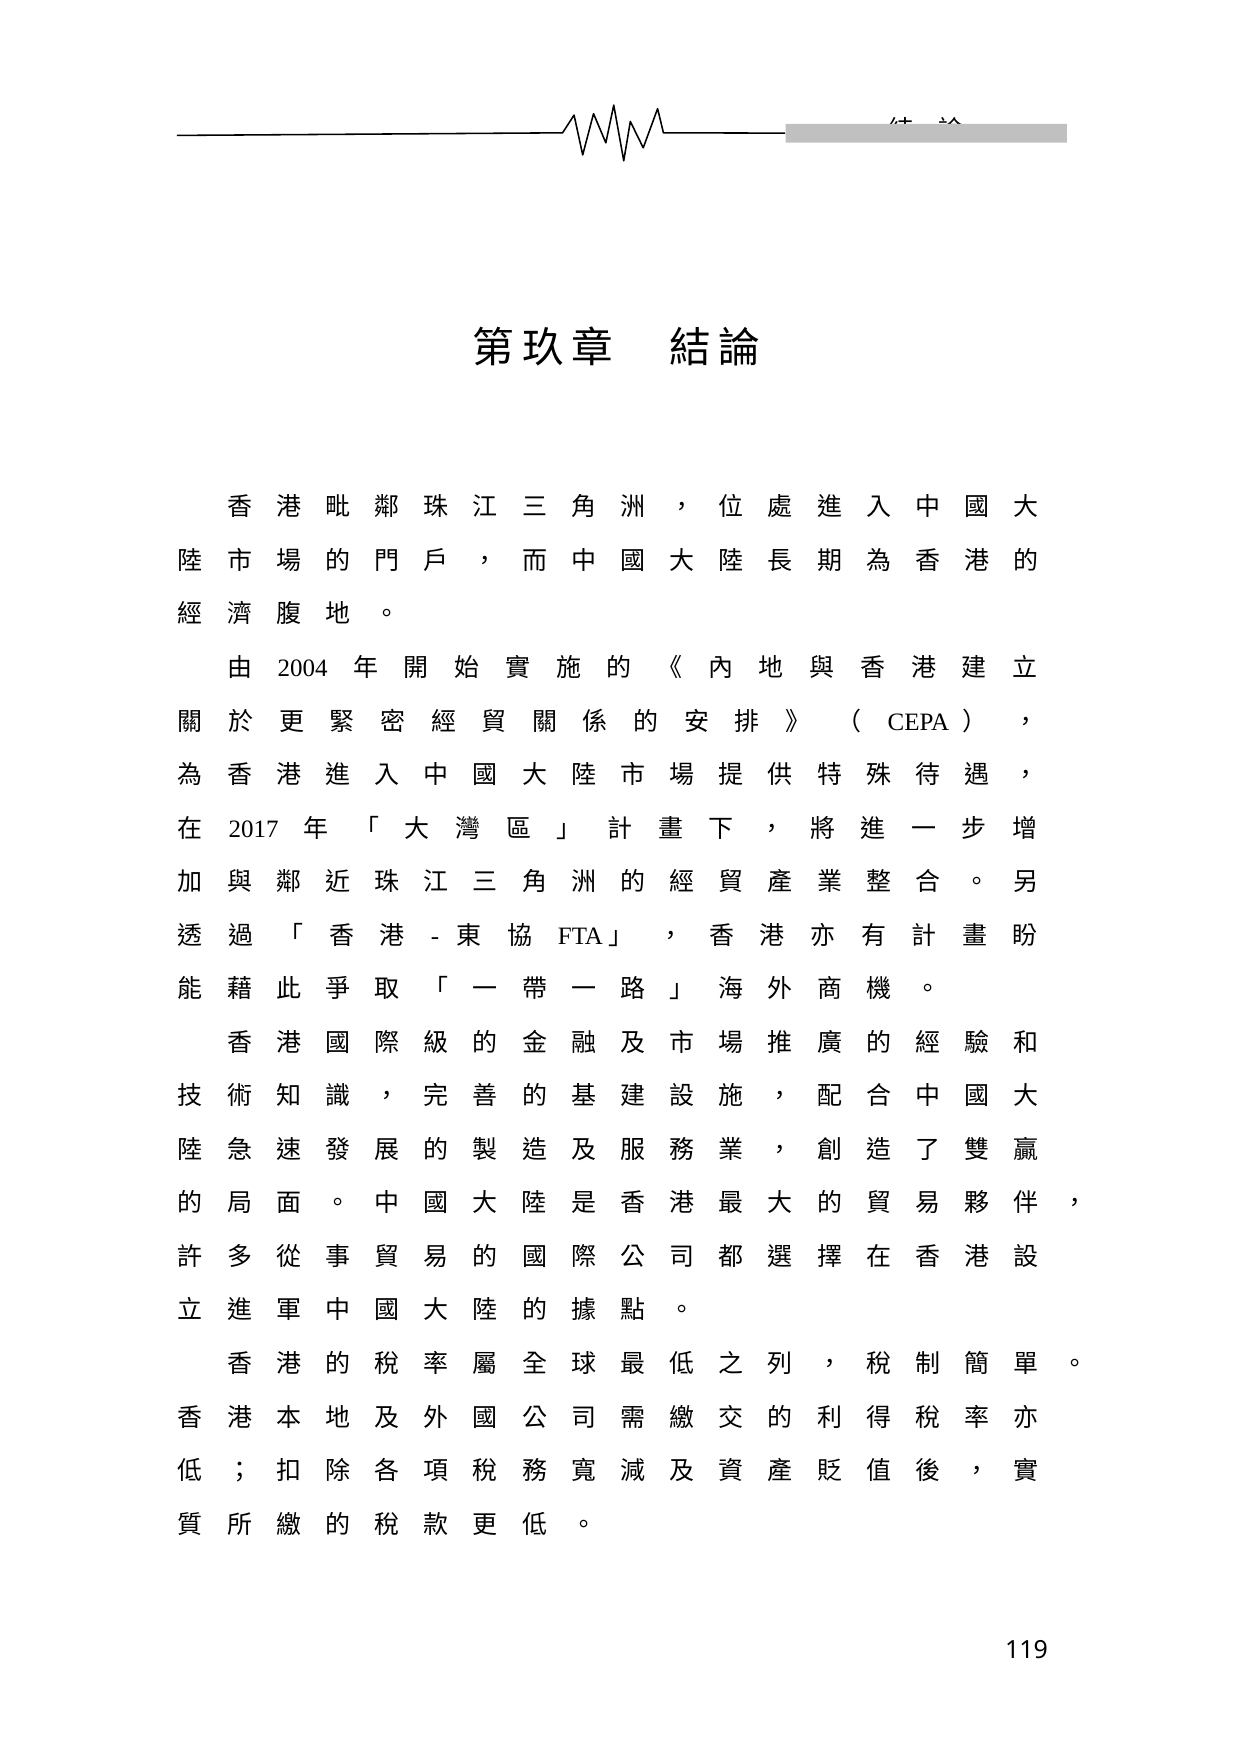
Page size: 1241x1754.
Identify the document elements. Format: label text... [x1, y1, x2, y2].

text 第玖章 結論 [178, 291, 1063, 398]
text 香港毗鄰珠江三角洲，位處進入中國大陸市場的門戶，而中國大陸長期為香港的經濟腹地。 [178, 478, 1063, 639]
text 香港國際級的金融及市場推廣的經驗和技術知識，完善的基建設施，配合中國大陸急速發展的製造及服務業，創造了雙贏的局面。中國大陸是香港最大的貿易夥伴，許多從事貿易的國際公司都選擇在香港設立進軍中國大陸的據點。 [178, 1013, 1063, 1335]
text 由2004年開始實施的《內地與香港建立關於更緊密經貿關係的安排》（CEPA），為香港進入中國大陸市場提供特殊待遇，在2017年「大灣區」計畫下，將進一步增加與鄰近珠江三角洲的經貿產業整合。另透過「香港-東協FTA」，香港亦有計畫盼能藉此爭取「一帶一路」海外商機。 [178, 639, 1063, 1013]
text 香港的稅率屬全球最低之列，稅制簡單。香港本地及外國公司需繳交的利得稅率亦低；扣除各項稅務寬減及資產貶值後，實質所繳的稅款更低。 [178, 1335, 1063, 1549]
